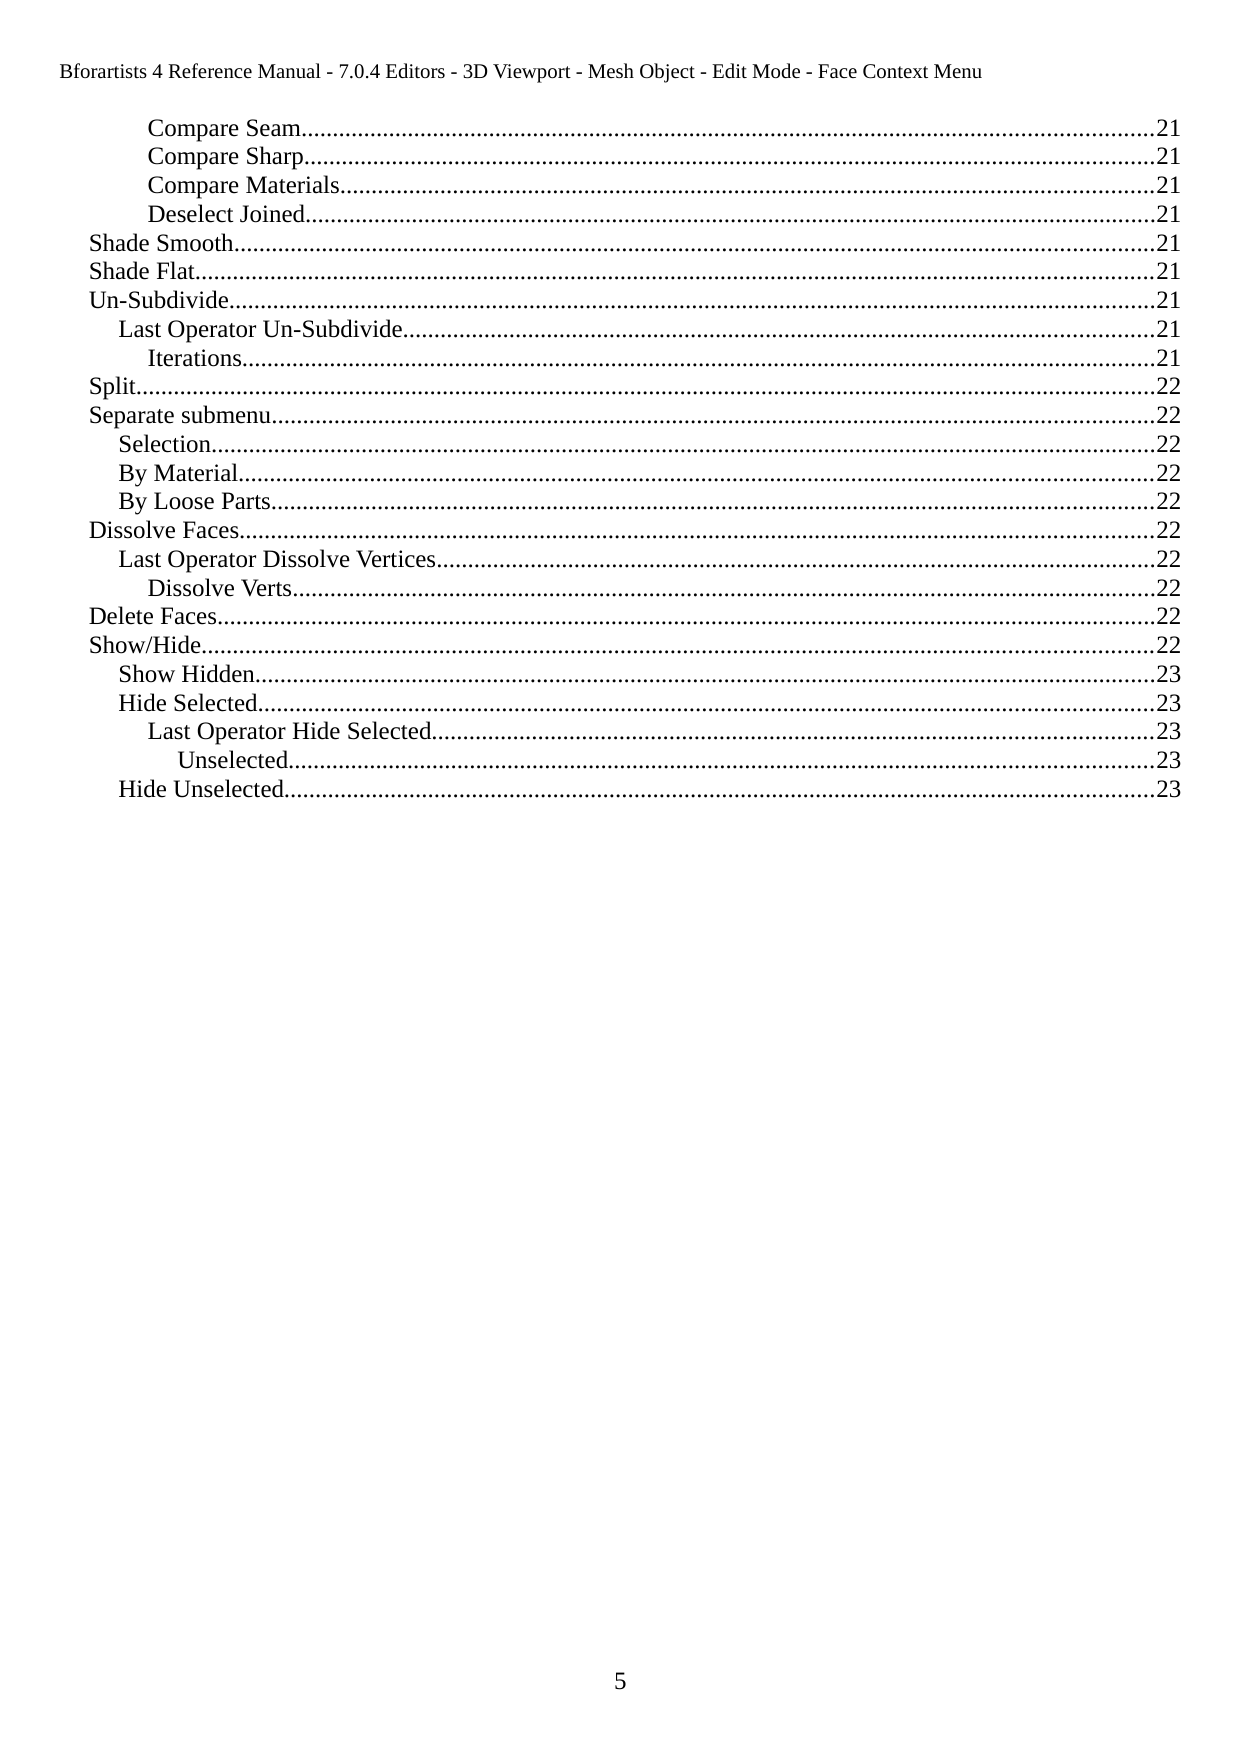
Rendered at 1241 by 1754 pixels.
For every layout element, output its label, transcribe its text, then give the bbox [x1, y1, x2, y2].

text Dissolve Faces 22 [88, 515, 1181, 544]
text Compare Materials 21 [147, 170, 1181, 199]
text Unselected 23 [177, 745, 1181, 774]
text Compare Seam 21 [147, 113, 1181, 141]
text Separate submenu 22 [88, 400, 1181, 429]
text Hide Unselected 23 [118, 774, 1181, 803]
text Dissolve Verts 22 [147, 573, 1181, 601]
text Show/Hide 22 [88, 630, 1181, 659]
text Shade Flat 21 [88, 256, 1181, 285]
text Iterations 21 [147, 343, 1181, 371]
text Selection 22 [118, 429, 1181, 458]
text By Material 22 [118, 458, 1181, 486]
text Shade Smooth 21 [88, 228, 1181, 256]
text Delete Faces 22 [88, 601, 1181, 630]
text By Loose Parts 22 [118, 486, 1181, 515]
text Un-Subdivide 21 [88, 285, 1181, 314]
text Last Operator Dissolve Vertices 22 [118, 544, 1181, 573]
text Last Operator Hide Selected 23 [147, 716, 1181, 745]
text Split 22 [88, 371, 1181, 400]
text Compare Sharp 21 [147, 141, 1181, 170]
text Hide Selected 23 [118, 688, 1181, 716]
text Show Hidden 23 [118, 659, 1181, 688]
text Deselect Joined 21 [147, 199, 1181, 228]
text Last Operator Un-Subdivide 21 [118, 314, 1181, 343]
